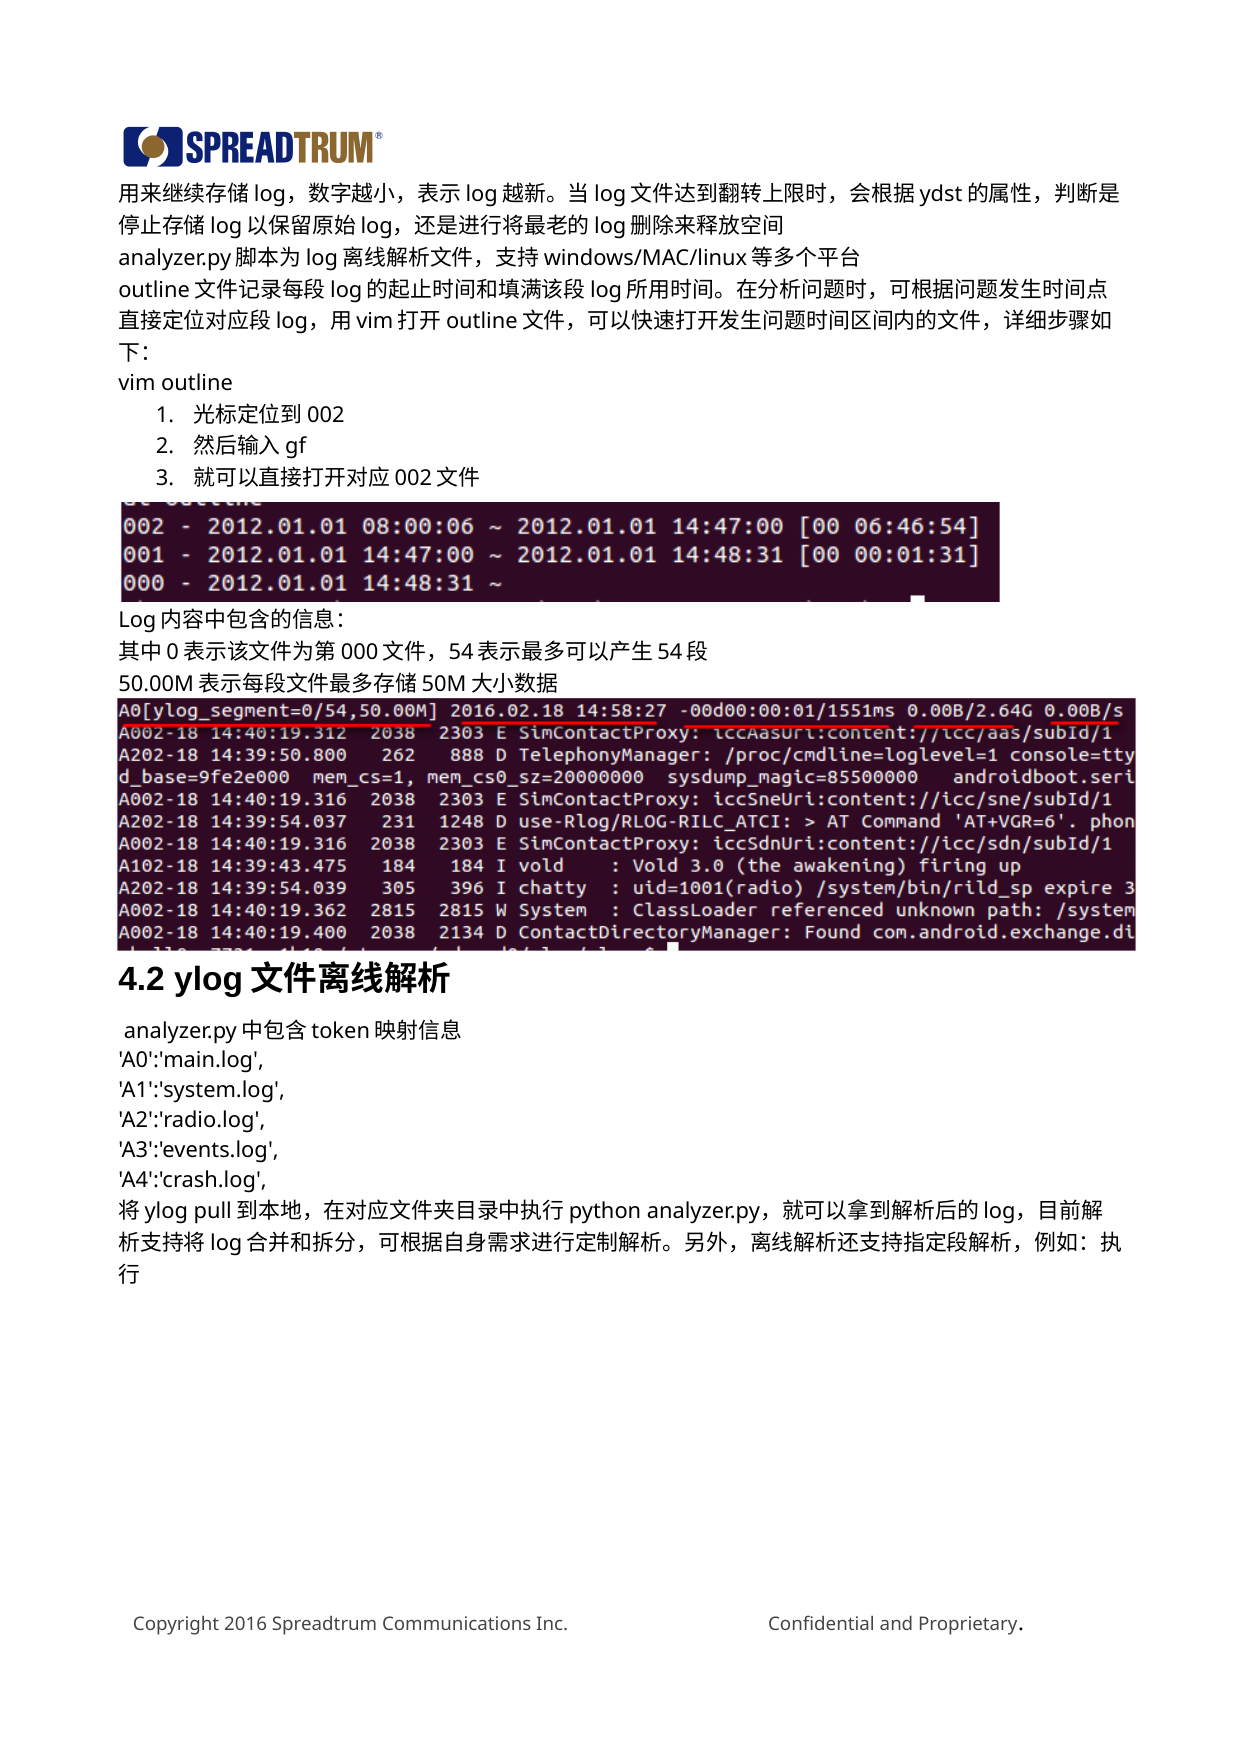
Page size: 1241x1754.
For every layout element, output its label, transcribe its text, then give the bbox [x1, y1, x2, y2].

text analyzer.py脚本为log离线解析文件，支持windows/MAC/linux等多个平台 [118, 240, 1122, 272]
picture [120, 123, 386, 168]
list 就可以直接打开对应002文件 [156, 460, 1122, 492]
text 'A2':'radio.log', [118, 1104, 1122, 1134]
text 'A3':'events.log', [118, 1134, 1122, 1163]
list 光标定位到002 [156, 397, 1122, 428]
text 50.00M表示每段文件最多存储50M大小数据 [118, 666, 1122, 697]
picture [120, 502, 1000, 602]
text 用来继续存储log，数字越小，表示log越新。当log文件达到翻转上限时，会根据ydst的属性，判断是停止存储log以保留原始log，还是进行将最老的log删除来释放空间 [118, 176, 1122, 240]
text vim outline [118, 367, 1122, 397]
text analyzer.py中包含token映射信息 [118, 1013, 1122, 1044]
text 'A4':'crash.log', [118, 1163, 1122, 1193]
text 'A1':'system.log', [118, 1074, 1122, 1104]
list 然后输入gf [156, 428, 1122, 460]
text 将ylog pull到本地，在对应文件夹目录中执行python analyzer.py，就可以拿到解析后的log，目前解析支持将log合并和拆分，可根据自身需求进行定制解析。另外，离线解析还支持指定段解析，例如：执行 [118, 1193, 1122, 1288]
text Log内容中包含的信息： [118, 492, 1122, 634]
text 其中0表示该文件为第000文件，54表示最多可以产生54段 [118, 634, 1122, 666]
subtitle 4.2 ylog文件离线解析 [118, 952, 1122, 1000]
picture [115, 697, 1137, 952]
text outline文件记录每段log的起止时间和填满该段log所用时间。在分析问题时，可根据问题发生时间点直接定位对应段log，用vim打开outline文件，可以快速打开发生问题时间区间内的文件，详细步骤如下： [118, 272, 1122, 367]
text 'A0':'main.log', [118, 1044, 1122, 1074]
